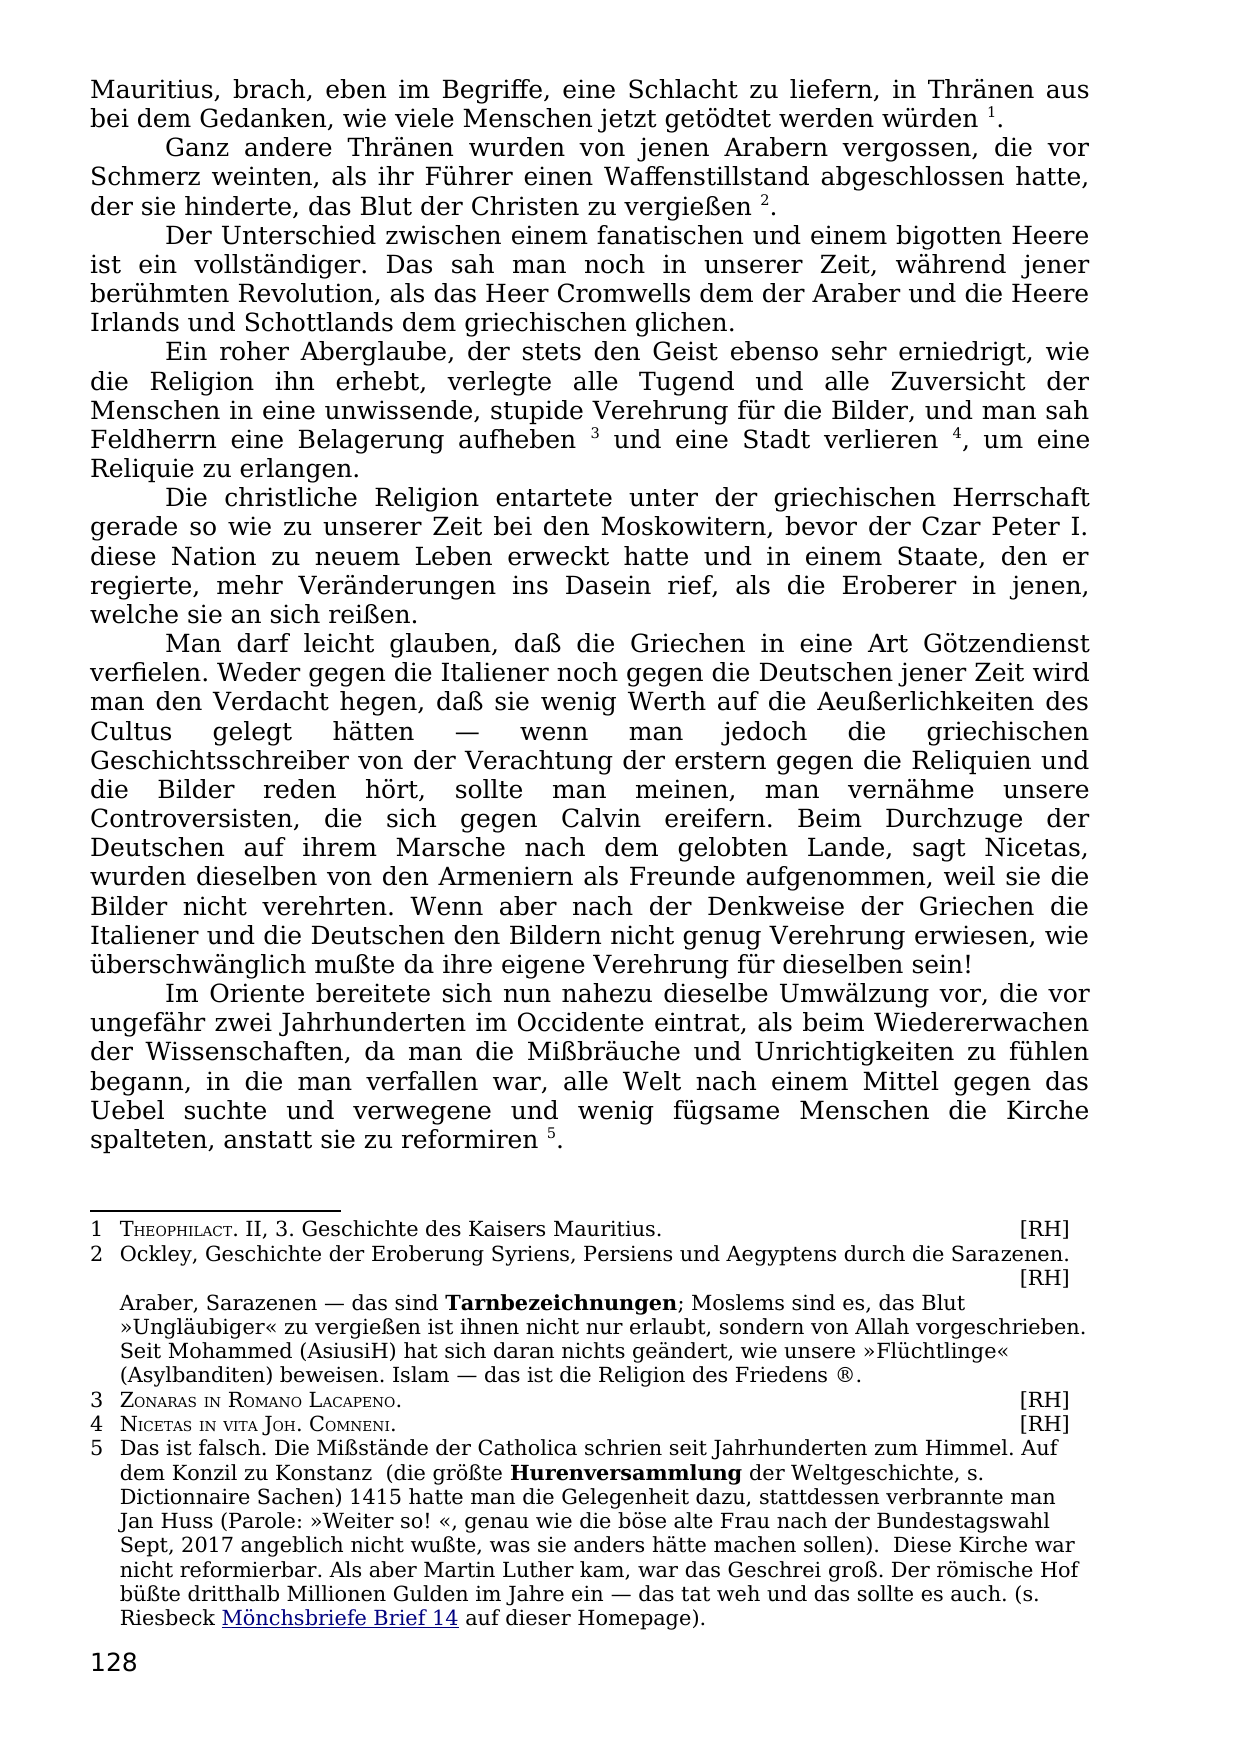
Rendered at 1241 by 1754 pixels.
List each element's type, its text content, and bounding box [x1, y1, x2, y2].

text Ein roher Aberglaube, der stets den Geist ebenso sehr erniedrigt, wie die Religion ihn erhebt, verlegte alle Tugend und alle Zuversicht der Menschen in eine unwissende, stupide Verehrung für die Bilder, und man sah Feldherrn eine Belagerung aufheben und eine Stadt verlieren , um eine Reliquie zu erlangen. [90, 337, 1091, 483]
text Mauritius, brach, eben im Begriffe, eine Schlacht zu liefern, in Thränen aus bei dem Gedanken, wie viele Menschen jetzt getödtet werden würden . [90, 75, 1091, 133]
text Das ist falsch. Die Mißstände der Catholica schrien seit Jahrhunderten zum Himmel. Auf dem Konzil zu Konstanz (die größte Hurenversammlung der Weltgeschichte, s. Dictionnaire Sachen) 1415 hatte man die Gelegenheit dazu, stattdessen verbrannte man Jan Huss (Parole: »Weiter so! «, genau wie die böse alte Frau nach der Bundestagswahl Sept, 2017 angeblich nicht wußte, was sie anders hätte machen sollen). Diese Kirche war nicht reformierbar. Als aber Martin Luther kam, war das Geschrei groß. Der römische Hof büßte dritthalb Millionen Gulden im Jahre ein — das tat weh und das sollte es auch. (s. Riesbeck Mönchsbriefe Brief 14 auf dieser Homepage). [90, 1436, 1091, 1631]
text Ockley, Geschichte der Eroberung Syriens, Persiens und Aegyptens durch die Sarazenen. [RH] [90, 1242, 1091, 1290]
text Zonaras in Romano Lacapeno. [RH] [90, 1388, 1091, 1412]
text Man darf leicht glauben, daß die Griechen in eine Art Götzendienst verfielen. Weder gegen die Italiener noch gegen die Deutschen jener Zeit wird man den Verdacht hegen, daß sie wenig Werth auf die Aeußerlichkeiten des Cultus gelegt hätten — wenn man jedoch die griechischen Geschichtsschreiber von der Verachtung der erstern gegen die Reliquien und die Bilder reden hört, sollte man meinen, man vernähme unsere Controversisten, die sich gegen Calvin ereifern. Beim Durchzuge der Deutschen auf ihrem Marsche nach dem gelobten Lande, sagt Nicetas, wurden dieselben von den Armeniern als Freunde aufgenommen, weil sie die Bilder nicht verehrten. Wenn aber nach der Denkweise der Griechen die Italiener und die Deutschen den Bildern nicht genug Verehrung erwiesen, wie überschwänglich mußte da ihre eigene Verehrung für dieselben sein! [90, 629, 1091, 979]
text Die christliche Religion entartete unter der griechischen Herrschaft gerade so wie zu unserer Zeit bei den Moskowitern, bevor der Czar Peter I. diese Nation zu neuem Leben erweckt hatte und in einem Staate, den er regierte, mehr Veränderungen ins Dasein rief, als die Eroberer in jenen, welche sie an sich reißen. [90, 483, 1091, 629]
text Der Unterschied zwischen einem fanatischen und einem bigotten Heere ist ein vollständiger. Das sah man noch in unserer Zeit, während jener berühmten Revolution, als das Heer Cromwells dem der Araber und die Heere Irlands und Schottlands dem griechischen glichen. [90, 221, 1091, 337]
text Ganz andere Thränen wurden von jenen Arabern vergossen, die vor Schmerz weinten, als ihr Führer einen Waffenstillstand abgeschlossen hatte, der sie hinderte, das Blut der Christen zu vergießen . [90, 133, 1091, 221]
text Theophilact. II, 3. Geschichte des Kaisers Mauritius. [RH] [90, 1217, 1091, 1242]
text Araber, Sarazenen — das sind Tarnbezeichnungen; Moslems sind es, das Blut »Ungläubiger« zu vergießen ist ihnen nicht nur erlaubt, sondern von Allah vorgeschrieben. Seit Mohammed (AsiusiH) hat sich daran nichts geändert, wie unsere »Flüchtlinge« (Asylbanditen) beweisen. Islam — das ist die Religion des Friedens ®. [90, 1290, 1091, 1388]
text Im Oriente bereitete sich nun nahezu dieselbe Umwälzung vor, die vor ungefähr zwei Jahrhunderten im Occidente eintrat, als beim Wiedererwachen der Wissenschaften, da man die Mißbräuche und Unrichtigkeiten zu fühlen begann, in die man verfallen war, alle Welt nach einem Mittel gegen das Uebel suchte und verwegene und wenig fügsame Menschen die Kirche spalteten, anstatt sie zu reformiren . [90, 979, 1091, 1154]
text Nicetas in vita Joh. Comneni. [RH] [90, 1412, 1091, 1436]
